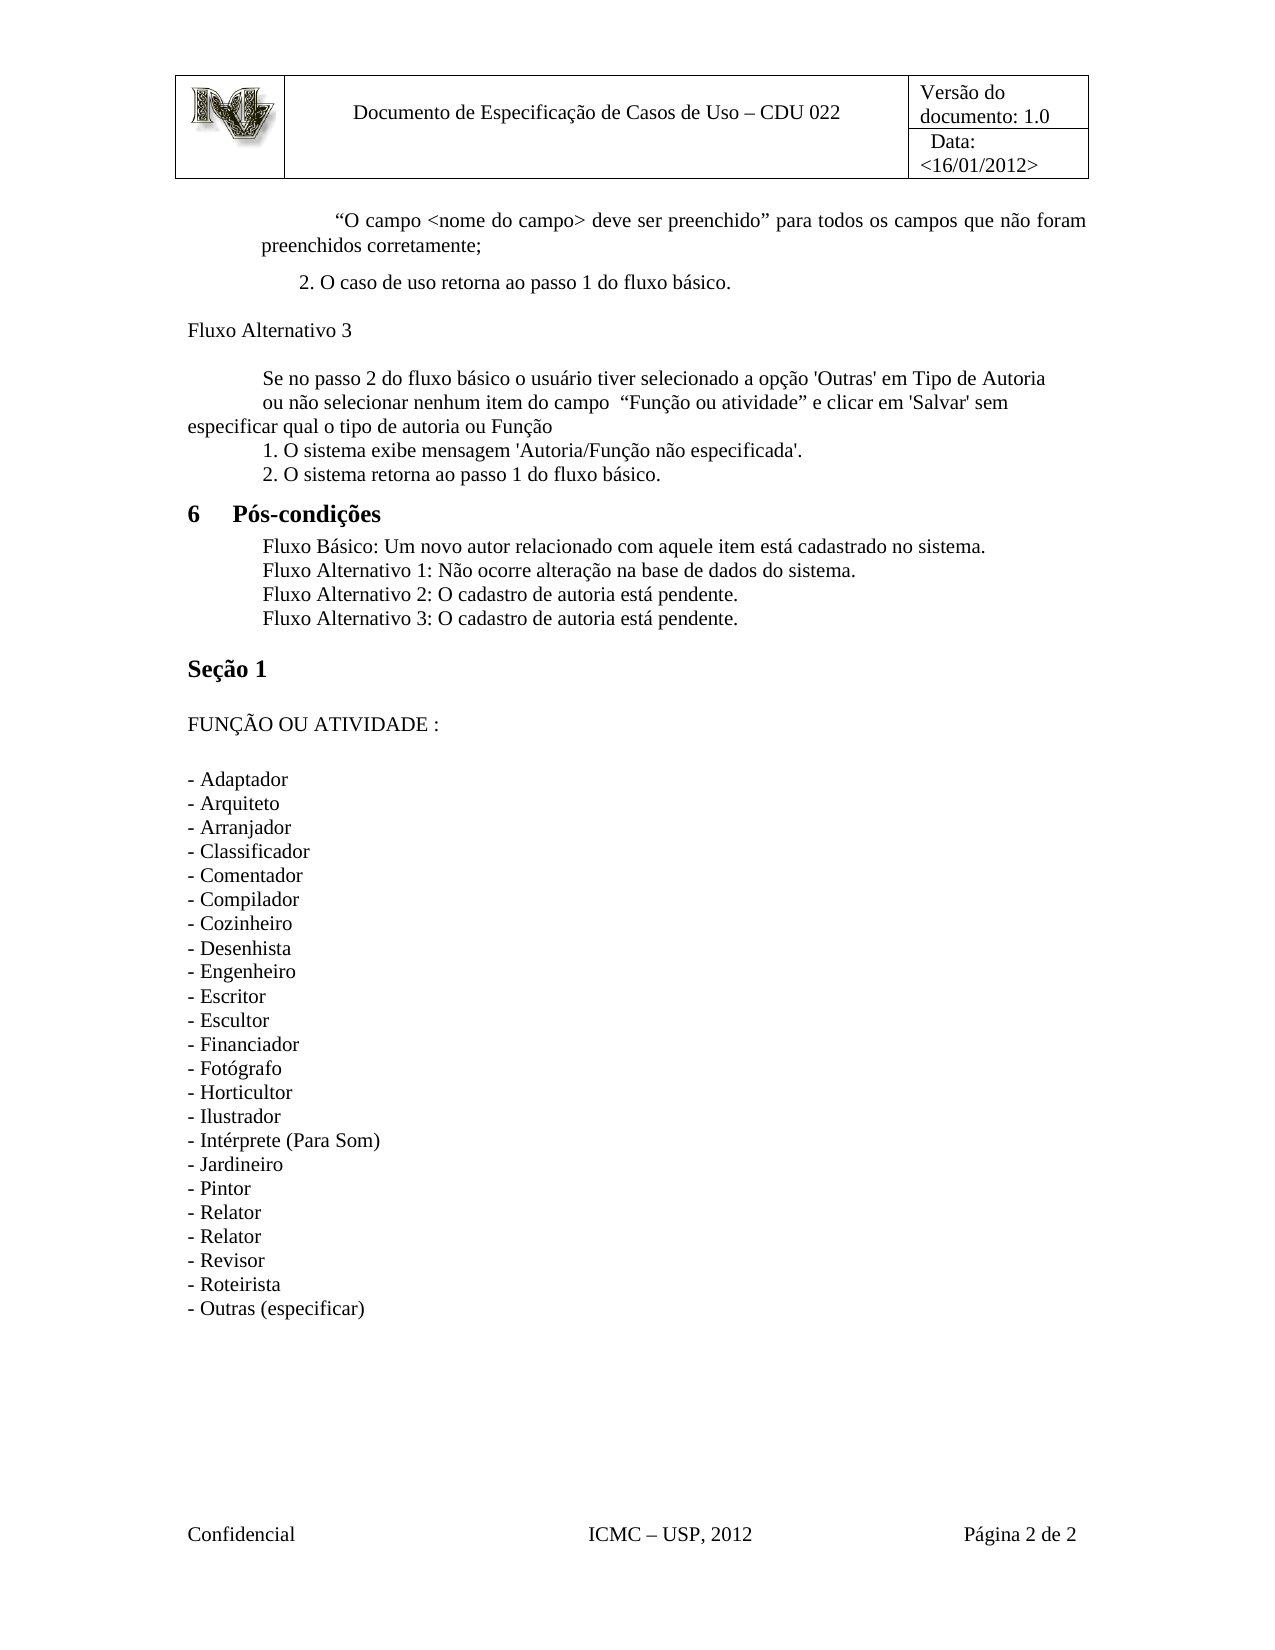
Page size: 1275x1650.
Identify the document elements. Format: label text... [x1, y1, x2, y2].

text - Arranjador [187, 815, 1087, 839]
text - Pintor [187, 1176, 1087, 1200]
text Seção 1 [187, 654, 1087, 683]
text - Fotógrafo [187, 1056, 1087, 1080]
text - Intérprete (Para Som) [187, 1128, 1087, 1152]
text - Comentador [187, 863, 1087, 887]
text - Relator [187, 1200, 1087, 1224]
text - Adaptador [187, 767, 1087, 791]
text FUNÇÃO OU ATIVIDADE : [187, 712, 1087, 736]
text - Jardineiro [187, 1152, 1087, 1176]
text 2. O sistema retorna ao passo 1 do fluxo básico. [187, 462, 1087, 486]
text - Escritor [187, 983, 1087, 1008]
text Fluxo Alternativo 3: O cadastro de autoria está pendente. [187, 606, 1087, 630]
text - Escultor [187, 1008, 1087, 1032]
picture [186, 76, 277, 151]
text - Ilustrador [187, 1104, 1087, 1128]
text - Classificador [187, 839, 1087, 863]
text - Horticultor [187, 1080, 1087, 1104]
text 1. O sistema exibe mensagem 'Autoria/Função não especificada'. [187, 438, 1087, 462]
text - Cozinheiro [187, 911, 1087, 935]
text - Roteirista [187, 1272, 1087, 1296]
text Fluxo Alternativo 2: O cadastro de autoria está pendente. [187, 582, 1087, 606]
text 2. O caso de uso retorna ao passo 1 do fluxo básico. [187, 270, 1087, 294]
text - Revisor [187, 1248, 1087, 1272]
text Fluxo Alternativo 3 [187, 318, 1087, 342]
text - Arquiteto [187, 791, 1087, 815]
text - Outras (especificar) [187, 1296, 1087, 1320]
text - Relator [187, 1224, 1087, 1248]
text - Financiador [187, 1032, 1087, 1056]
text Se no passo 2 do fluxo básico o usuário tiver selecionado a opção 'Outras' em Tipo de Autoria ou não selecionar nenhum item do campo “Função ou atividade” e clicar em 'Salvar' sem especificar qual o tipo de autoria ou Função [187, 366, 1087, 438]
text Fluxo Alternativo 1: Não ocorre alteração na base de dados do sistema. [187, 558, 1087, 582]
text Fluxo Básico: Um novo autor relacionado com aquele item está cadastrado no sistema. [187, 534, 1087, 558]
subtitle Pós-condições [187, 499, 1087, 528]
text “O campo <nome do campo> deve ser preenchido” para todos os campos que não foram preenchidos corretamente; [261, 207, 1087, 257]
text - Compilador [187, 887, 1087, 911]
text - Desenhista [187, 935, 1087, 959]
text - Engenheiro [187, 959, 1087, 983]
